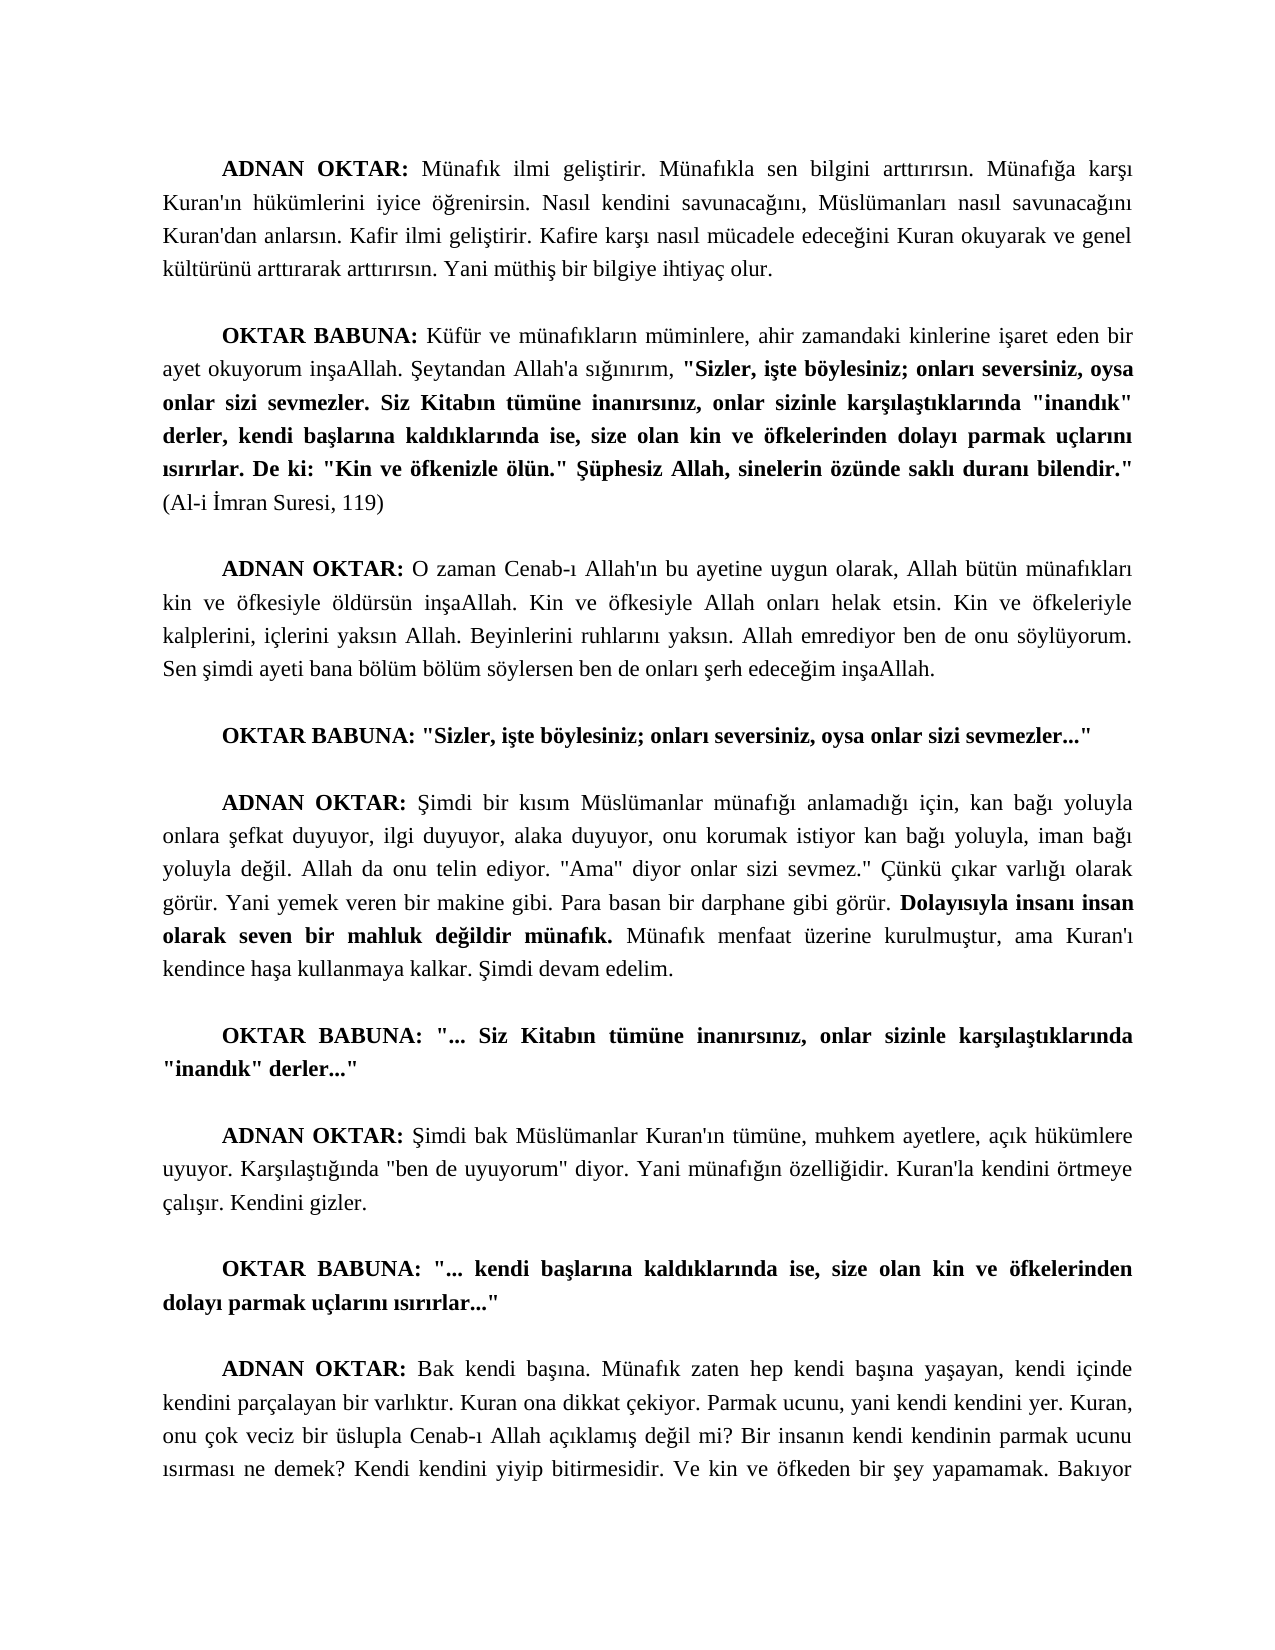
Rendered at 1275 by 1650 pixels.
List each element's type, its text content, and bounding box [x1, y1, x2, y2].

text OKTAR BABUNA: "... kendi başlarına kaldıklarında ise, size olan kin ve öfkelerinden dolayı parmak uçlarını ısırırlar..." [162, 1250, 1134, 1317]
text OKTAR BABUNA: "Sizler, işte böylesiniz; onları seversiniz, oysa onlar sizi sevmezler..." [162, 717, 1134, 750]
text ADNAN OKTAR: Şimdi bak Müslümanlar Kuran'ın tümüne, muhkem ayetlere, açık hükümlere uyuyor. Karşılaştığında "ben de uyuyorum" diyor. Yani münafığın özelliğidir. Kuran'la kendini örtmeye çalışır. Kendini gizler. [162, 1117, 1134, 1217]
text OKTAR BABUNA: "... Siz Kitabın tümüne inanırsınız, onlar sizinle karşılaştıklarında "inandık" derler..." [162, 1017, 1134, 1083]
text ADNAN OKTAR: Bak kendi başına. Münafık zaten hep kendi başına yaşayan, kendi içinde kendini parçalayan bir varlıktır. Kuran ona dikkat çekiyor. Parmak ucunu, yani kendi kendini yer. Kuran, onu çok veciz bir üslupla Cenab-ı Allah açıklamış değil mi? Bir insanın kendi kendinin parmak ucunu ısırması ne demek? Kendi kendini yiyip bitirmesidir. Ve kin ve öfkeden bir şey yapamamak. Bakıyor [162, 1350, 1134, 1483]
text ADNAN OKTAR: O zaman Cenab-ı Allah'ın bu ayetine uygun olarak, Allah bütün münafıkları kin ve öfkesiyle öldürsün inşaAllah. Kin ve öfkesiyle Allah onları helak etsin. Kin ve öfkeleriyle kalplerini, içlerini yaksın Allah. Beyinlerini ruhlarını yaksın. Allah emrediyor ben de onu söylüyorum. Sen şimdi ayeti bana bölüm bölüm söylersen ben de onları şerh edeceğim inşaAllah. [162, 550, 1134, 683]
text OKTAR BABUNA: Küfür ve münafıkların müminlere, ahir zamandaki kinlerine işaret eden bir ayet okuyorum inşaAllah. Şeytandan Allah'a sığınırım, "Sizler, işte böylesiniz; onları seversiniz, oysa onlar sizi sevmezler. Siz Kitabın tümüne inanırsınız, onlar sizinle karşılaştıklarında "inandık" derler, kendi başlarına kaldıklarında ise, size olan kin ve öfkelerinden dolayı parmak uçlarını ısırırlar. De ki: "Kin ve öfkenizle ölün." Şüphesiz Allah, sinelerin özünde saklı duranı bilendir." (Al-i İmran Suresi, 119) [162, 317, 1134, 517]
text ADNAN OKTAR: Münafık ilmi geliştirir. Münafıkla sen bilgini arttırırsın. Münafığa karşı Kuran'ın hükümlerini iyice öğrenirsin. Nasıl kendini savunacağını, Müslümanları nasıl savunacağını Kuran'dan anlarsın. Kafir ilmi geliştirir. Kafire karşı nasıl mücadele edeceğini Kuran okuyarak ve genel kültürünü arttırarak arttırırsın. Yani müthiş bir bilgiye ihtiyaç olur. [162, 150, 1134, 283]
text ADNAN OKTAR: Şimdi bir kısım Müslümanlar münafığı anlamadığı için, kan bağı yoluyla onlara şefkat duyuyor, ilgi duyuyor, alaka duyuyor, onu korumak istiyor kan bağı yoluyla, iman bağı yoluyla değil. Allah da onu telin ediyor. "Ama" diyor onlar sizi sevmez." Çünkü çıkar varlığı olarak görür. Yani yemek veren bir makine gibi. Para basan bir darphane gibi görür. Dolayısıyla insanı insan olarak seven bir mahluk değildir münafık. Münafık menfaat üzerine kurulmuştur, ama Kuran'ı kendince haşa kullanmaya kalkar. Şimdi devam edelim. [162, 783, 1134, 983]
